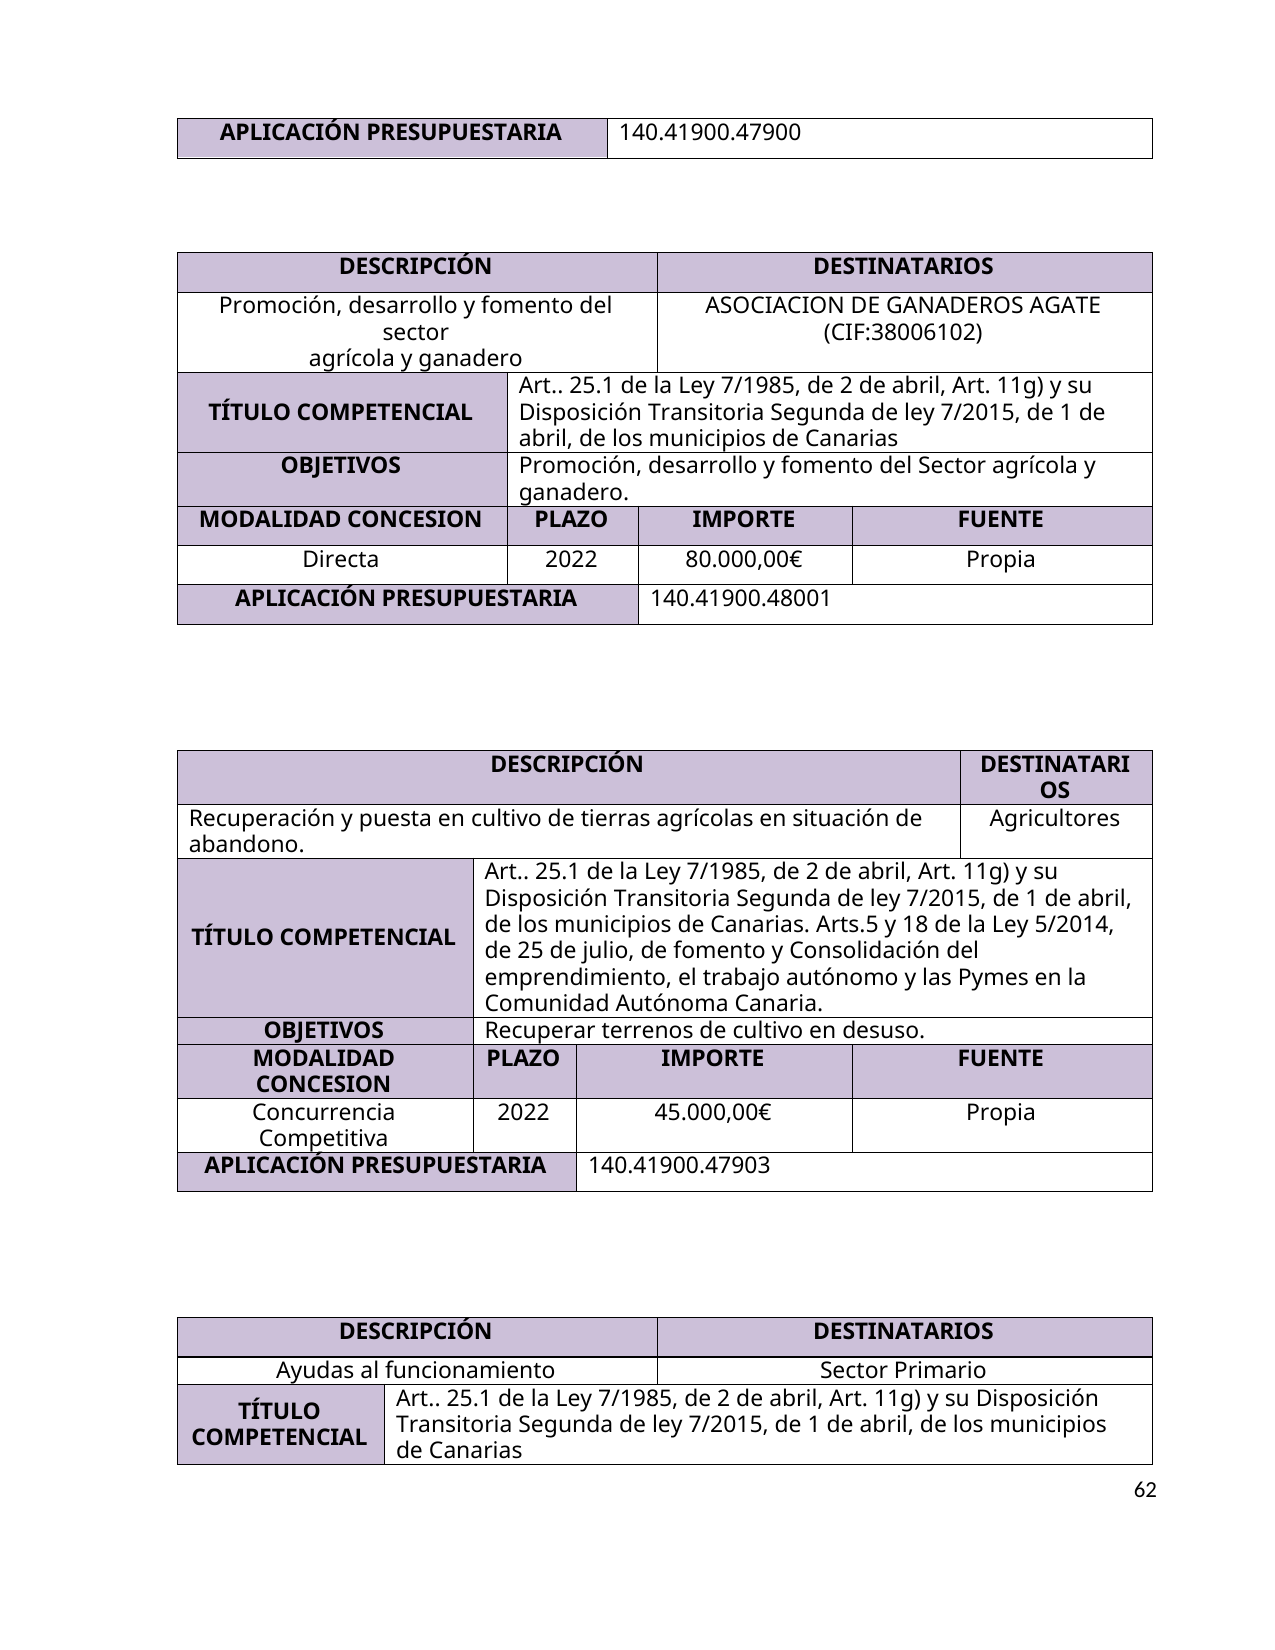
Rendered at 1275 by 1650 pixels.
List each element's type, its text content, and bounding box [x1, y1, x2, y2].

table_cell 2022 [508, 546, 638, 584]
table_cell TÍTULO COMPETENCIAL [178, 373, 507, 452]
table_cell APLICACIÓN PRESUPUESTARIA [178, 585, 638, 624]
table_cell Art.. 25.1 de la Ley 7/1985, de 2 de abril, Art. 11g) y su Disposición Transitoria Segunda de ley 7/2015, de 1 de abril, de los municipios de Canarias. Arts.5 y 18 de la Ley 5/2014, de 25 de julio, de fomento y Consolidación del emprendimiento, el trabajo autónomo y las Pymes en la Comunidad Autónoma Canaria. [474, 859, 1152, 1017]
table_cell Ayudas al funcionamiento [178, 1358, 657, 1384]
table_cell Concurrencia Competitiva [178, 1099, 473, 1152]
table_cell IMPORTE [577, 1045, 852, 1098]
table_cell 80.000,00€ [639, 546, 852, 584]
table_cell OBJETIVOS [178, 1018, 473, 1044]
table_header DESTINATARIOS [658, 253, 1152, 292]
table_cell Promoción, desarrollo y fomento del Sector agrícola y ganadero. [508, 453, 1152, 506]
table_cell ASOCIACION DE GANADEROS AGATE (CIF:38006102) [658, 293, 1152, 372]
table_cell 140.41900.47903 [577, 1153, 1152, 1191]
table_cell FUENTE [853, 1045, 1152, 1098]
table_cell 2022 [474, 1099, 576, 1152]
table_cell PLAZO [508, 507, 638, 545]
table_cell PLAZO [474, 1045, 576, 1098]
table_header DESCRIPCIÓN [178, 751, 960, 804]
table_cell Art.. 25.1 de la Ley 7/1985, de 2 de abril, Art. 11g) y su Disposición Transitoria Segunda de ley 7/2015, de 1 de abril, de los municipios de Canarias [508, 373, 1152, 452]
table_cell Recuperación y puesta en cultivo de tierras agrícolas en situación de abandono. [178, 805, 960, 858]
table_header DESCRIPCIÓN [178, 253, 657, 292]
table_cell Promoción, desarrollo y fomento del sector agrícola y ganadero [178, 293, 657, 372]
table_cell Art.. 25.1 de la Ley 7/1985, de 2 de abril, Art. 11g) y su Disposición Transitoria Segunda de ley 7/2015, de 1 de abril, de los municipios de Canarias [385, 1385, 1152, 1464]
table_cell Recuperar terrenos de cultivo en desuso. [474, 1018, 1152, 1044]
table_cell OBJETIVOS [178, 453, 507, 506]
table_cell APLICACIÓN PRESUPUESTARIA [178, 119, 607, 157]
table_cell IMPORTE [639, 507, 852, 545]
table_header DESTINATARIOS [658, 1318, 1152, 1356]
table_cell TÍTULO COMPETENCIAL [178, 859, 473, 1017]
table_cell APLICACIÓN PRESUPUESTARIA [178, 1153, 576, 1191]
table_cell Sector Primario [658, 1358, 1152, 1384]
table_cell Propia [853, 1099, 1152, 1152]
table_cell Propia [853, 546, 1152, 584]
table_cell Agricultores [961, 805, 1152, 858]
table_cell MODALIDAD CONCESION [178, 507, 507, 545]
table_header DESTINATARIOS [961, 751, 1152, 804]
table_header DESCRIPCIÓN [178, 1318, 657, 1356]
table_cell MODALIDAD CONCESION [178, 1045, 473, 1098]
table_cell 140.41900.48001 [639, 585, 1152, 624]
table_cell Directa [178, 546, 507, 584]
table_cell 45.000,00€ [577, 1099, 852, 1152]
table_cell TÍTULO COMPETENCIAL [178, 1385, 384, 1464]
table_cell 140.41900.47900 [608, 119, 1152, 157]
table_cell FUENTE [853, 507, 1152, 545]
